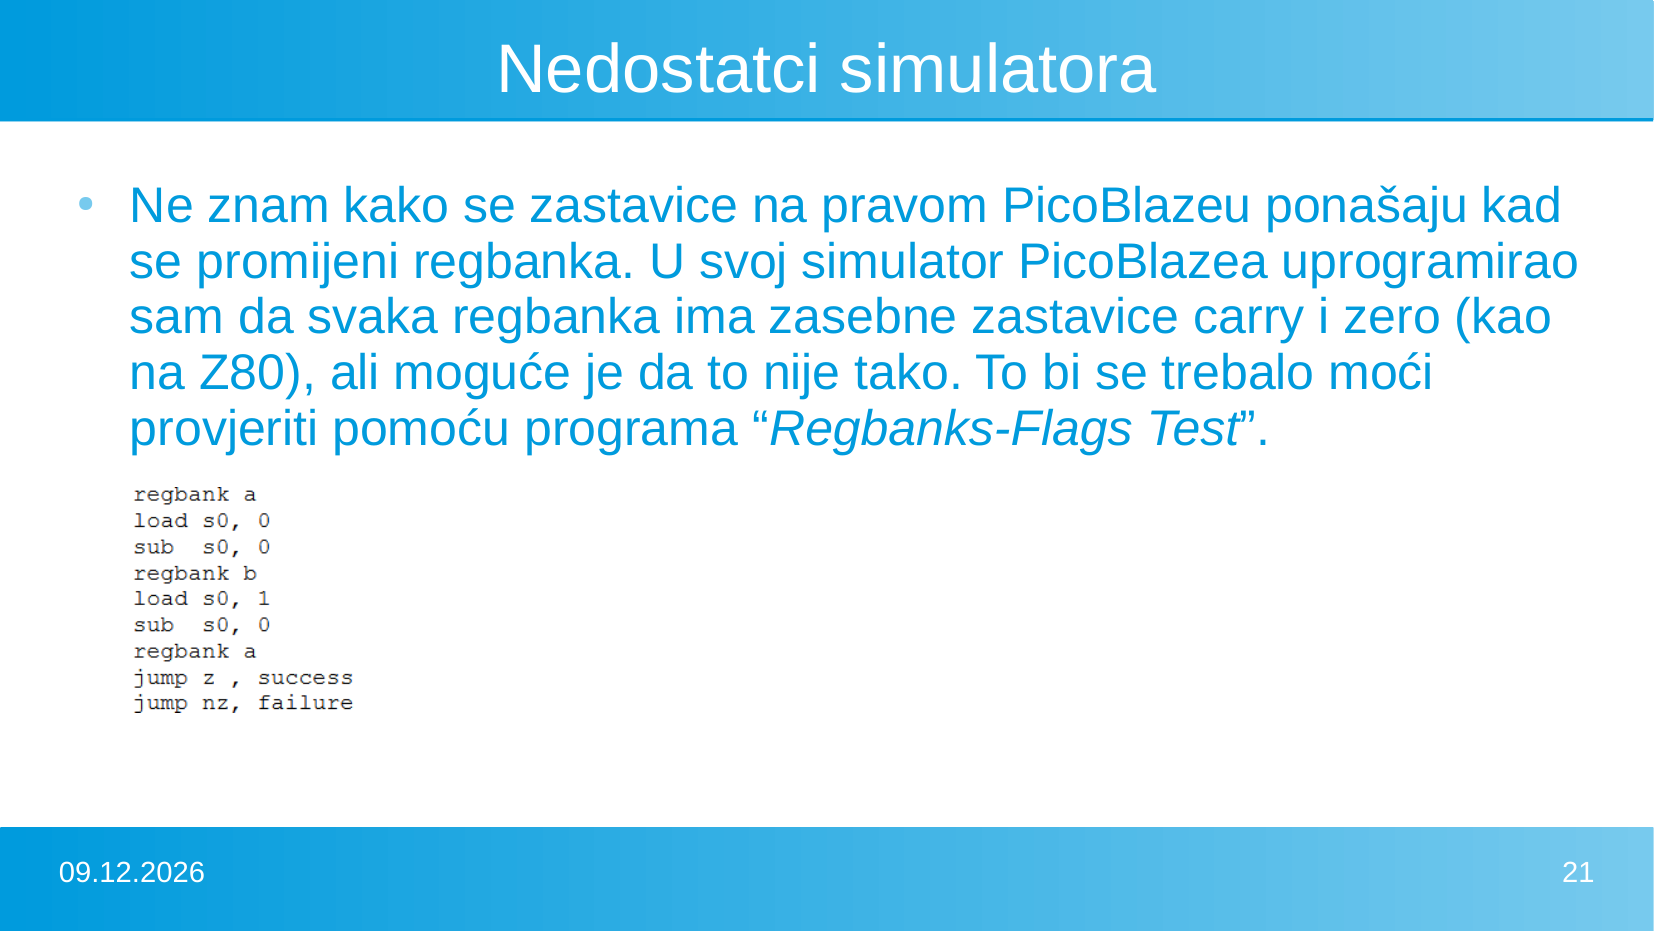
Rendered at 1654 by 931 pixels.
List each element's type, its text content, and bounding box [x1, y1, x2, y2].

list Ne znam kako se zastavice na pravom PicoBlazeu ponašaju kad se promijeni regbanka. U svoj simulator PicoBlazea uprogramirao sam da svaka regbanka ima zasebne zastavice carry i zero (kao na Z80), ali moguće je da to nije tako. To bi se trebalo moći provjeriti pomoću programa “Regbanks-Flags Test”. [59, 177, 1595, 768]
picture [116, 487, 376, 713]
title Nedostatci simulatora [59, 29, 1595, 108]
